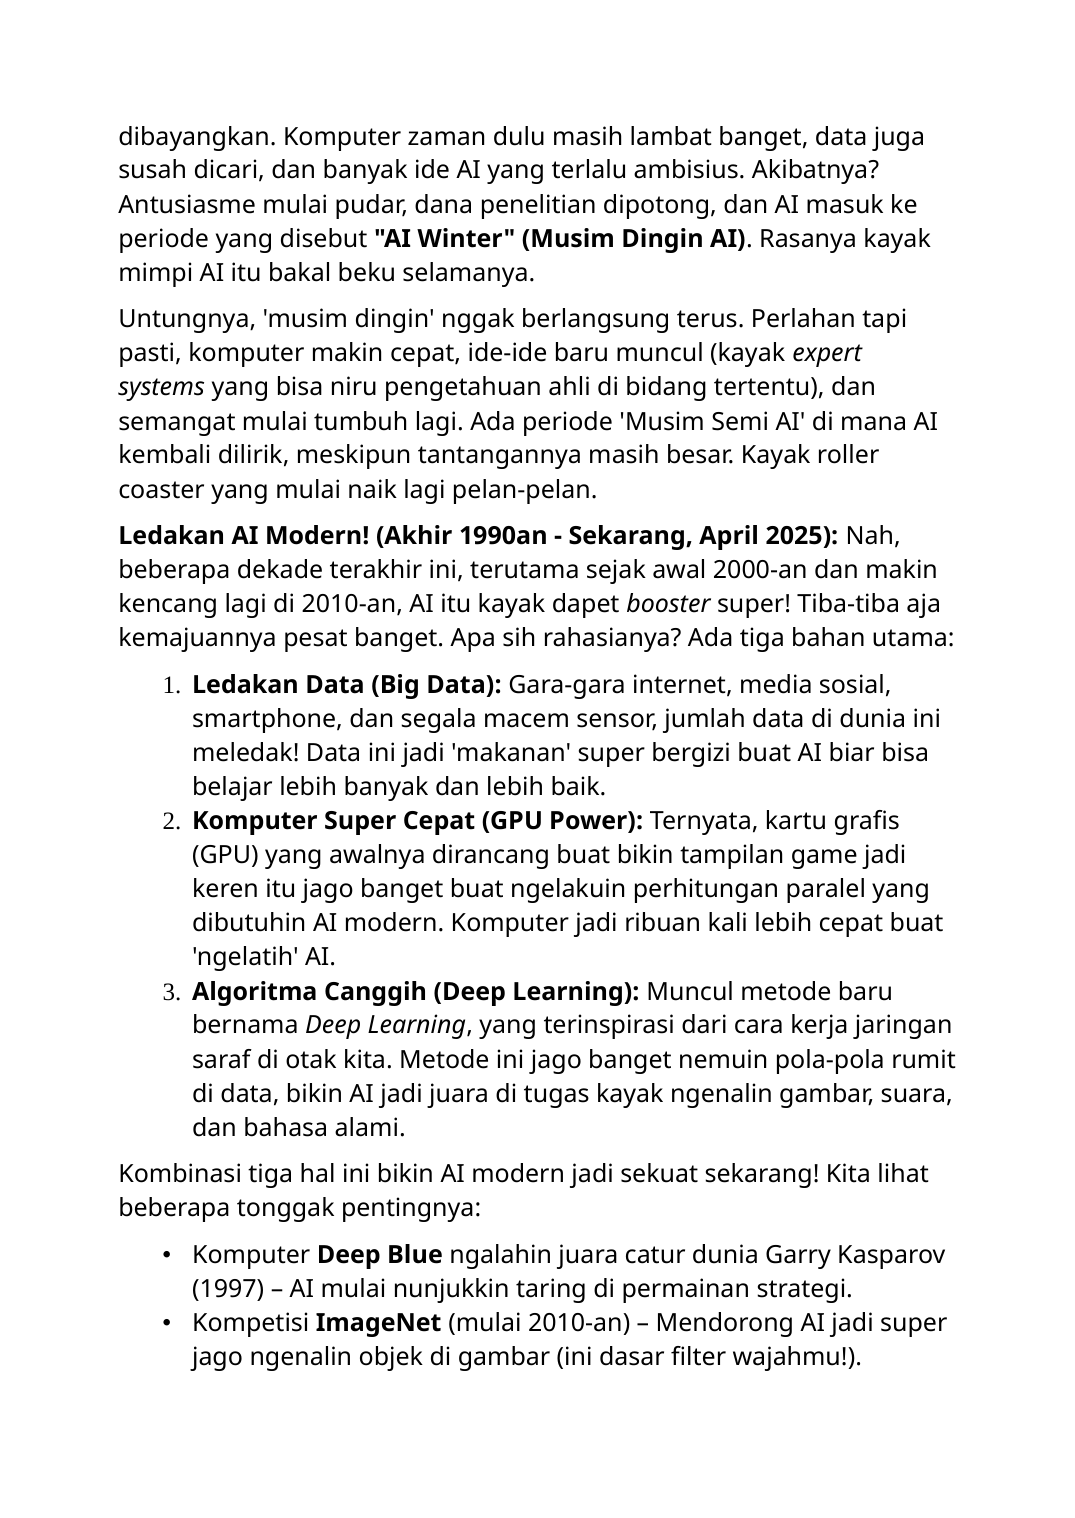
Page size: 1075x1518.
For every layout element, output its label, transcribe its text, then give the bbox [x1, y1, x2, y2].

list Komputer Deep Blue ngalahin juara catur dunia Garry Kasparov (1997) – AI mulai nunjukkin taring di permainan strategi. [162, 1237, 957, 1305]
text Untungnya, 'musim dingin' nggak berlangsung terus. Perlahan tapi pasti, komputer makin cepat, ide-ide baru muncul (kayak expert systems yang bisa niru pengetahuan ahli di bidang tertentu), dan semangat mulai tumbuh lagi. Ada periode 'Musim Semi AI' di mana AI kembali dilirik, meskipun tantangannya masih besar. Kayak roller coaster yang mulai naik lagi pelan-pelan. [118, 301, 957, 505]
list Algoritma Canggih (Deep Learning): Muncul metode baru bernama Deep Learning, yang terinspirasi dari cara kerja jaringan saraf di otak kita. Metode ini jago banget nemuin pola-pola rumit di data, bikin AI jadi juara di tugas kayak ngenalin gambar, suara, dan bahasa alami. [162, 973, 957, 1143]
list Ledakan Data (Big Data): Gara-gara internet, media sosial, smartphone, dan segala macem sensor, jumlah data di dunia ini meledak! Data ini jadi 'makanan' super bergizi buat AI biar bisa belajar lebih banyak dan lebih baik. [162, 667, 957, 803]
list Kompetisi ImageNet (mulai 2010-an) – Mendorong AI jadi super jago ngenalin objek di gambar (ini dasar filter wajahmu!). [162, 1305, 957, 1373]
text Ledakan AI Modern! (Akhir 1990an - Sekarang, April 2025): Nah, beberapa dekade terakhir ini, terutama sejak awal 2000-an dan makin kencang lagi di 2010-an, AI itu kayak dapet booster super! Tiba-tiba aja kemajuannya pesat banget. Apa sih rahasianya? Ada tiga bahan utama: [118, 518, 957, 654]
list Komputer Super Cepat (GPU Power): Ternyata, kartu grafis (GPU) yang awalnya dirancang buat bikin tampilan game jadi keren itu jago banget buat ngelakuin perhitungan paralel yang dibutuhin AI modern. Komputer jadi ribuan kali lebih cepat buat 'ngelatih' AI. [162, 803, 957, 973]
text dibayangkan. Komputer zaman dulu masih lambat banget, data juga susah dicari, dan banyak ide AI yang terlalu ambisius. Akibatnya? Antusiasme mulai pudar, dana penelitian dipotong, dan AI masuk ke periode yang disebut "AI Winter" (Musim Dingin AI). Rasanya kayak mimpi AI itu bakal beku selamanya. [118, 118, 957, 288]
text Kombinasi tiga hal ini bikin AI modern jadi sekuat sekarang! Kita lihat beberapa tonggak pentingnya: [118, 1156, 957, 1224]
